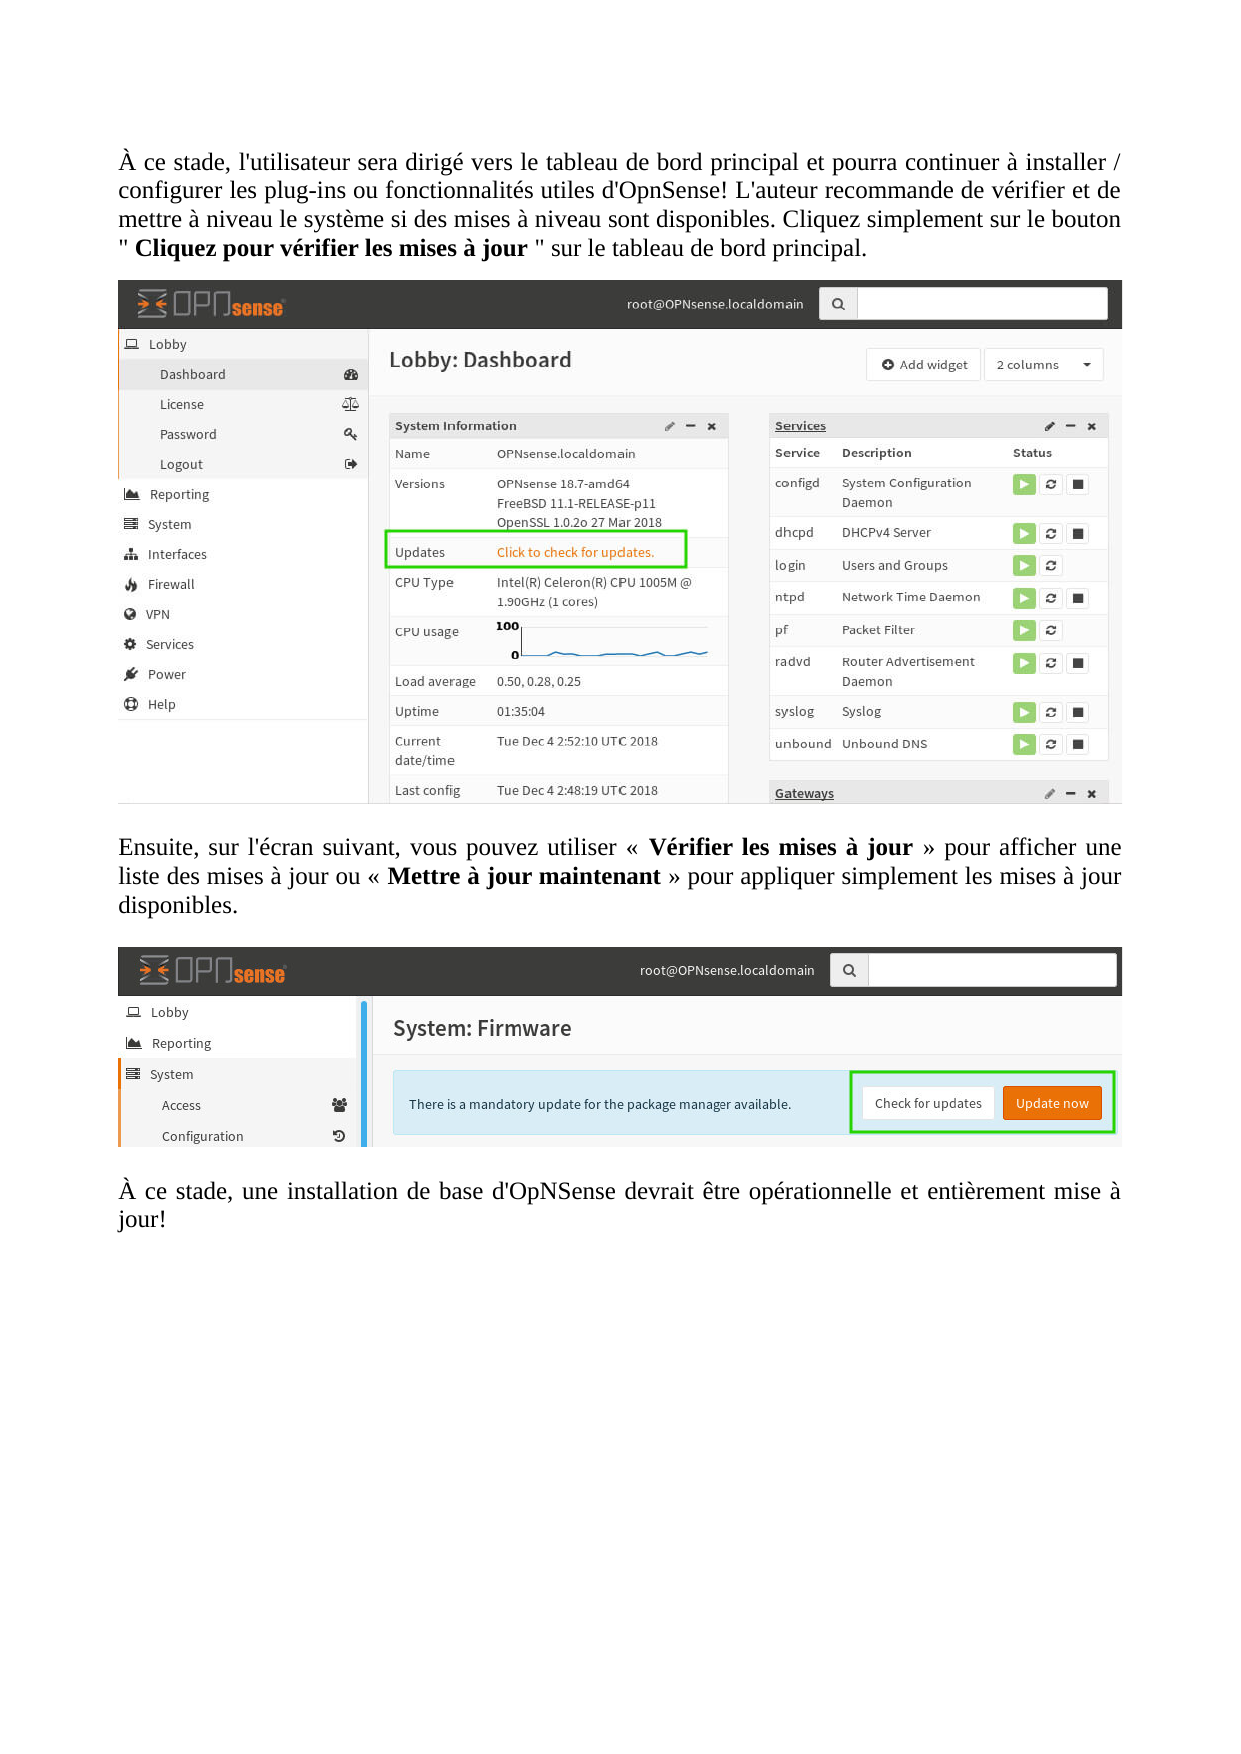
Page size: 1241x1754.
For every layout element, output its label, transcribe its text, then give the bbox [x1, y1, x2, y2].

picture [118, 947, 1123, 1147]
text Ensuite, sur l'écran suivant, vous pouvez utiliser « Vérifier les mises à jour » pour afficher une liste des mises à jour ou « Mettre à jour maintenant » pour appliquer simplement les mises à jour disponibles. [118, 832, 1122, 918]
picture [118, 280, 1123, 804]
text À ce stade, une installation de base d'OpNSense devrait être opérationnelle et entièrement mise à jour! [118, 1176, 1122, 1233]
text À ce stade, l'utilisateur sera dirigé vers le tableau de bord principal et pourra continuer à installer / configurer les plug-ins ou fonctionnalités utiles d'OpnSense! L'auteur recommande de vérifier et de mettre à niveau le système si des mises à niveau sont disponibles. Cliquez simplement sur le bouton " Cliquez pour vérifier les mises à jour " sur le tableau de bord principal. [118, 147, 1122, 262]
